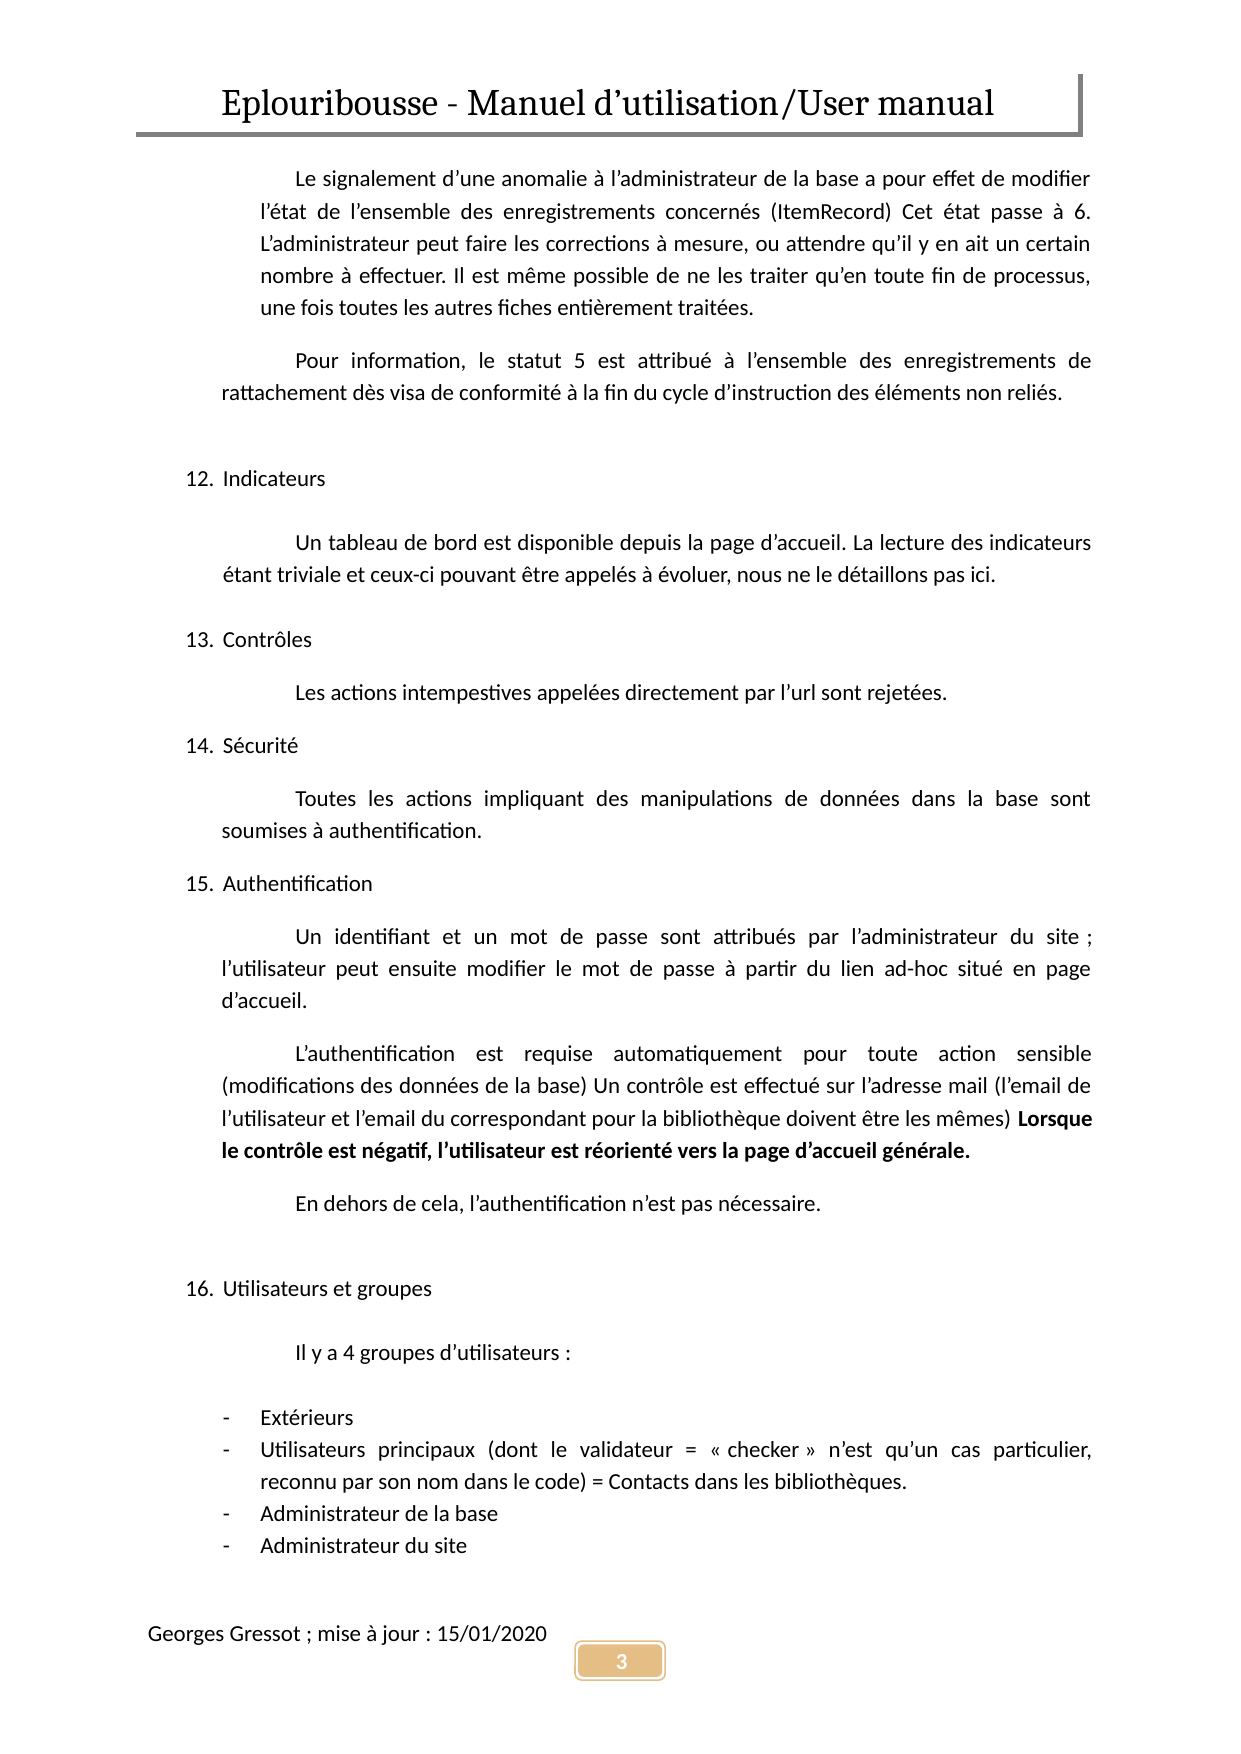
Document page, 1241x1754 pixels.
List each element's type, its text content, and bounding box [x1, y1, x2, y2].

list Authentification [185, 869, 1093, 897]
list Contrôles [185, 625, 1093, 653]
list Sécurité [185, 731, 1093, 759]
list Utilisateurs principaux (dont le validateur = « checker » n’est qu’un cas particulier, reconnu par son nom dans le code) = Contacts dans les bibliothèques. [223, 1435, 1093, 1495]
list Administrateur de la base [223, 1499, 1093, 1527]
list Indicateurs [185, 464, 1093, 492]
text Les actions intempestives appelées directement par l’url sont rejetées. [221, 678, 1093, 706]
list Administrateur du site [223, 1532, 1093, 1560]
text Un identifiant et un mot de passe sont attribués par l’administrateur du site ; l’utilisateur peut ensuite modifier le mot de passe à partir du lien ad-hoc situé en page d’accueil. [221, 922, 1093, 1014]
text Toutes les actions impliquant des manipulations de données dans la base sont soumises à authentification. [221, 784, 1093, 844]
list Le signalement d’une anomalie à l’administrateur de la base a pour effet de modifier l’état de l’ensemble des enregistrements concernés (ItemRecord) Cet état passe à 6. L’administrateur peut faire les corrections à mesure, ou attendre qu’il y en ait un certain nombre à effectuer. Il est même possible de ne les traiter qu’en toute fin de processus, une fois toutes les autres fiches entièrement traitées. [260, 164, 1093, 321]
text Pour information, le statut 5 est attribué à l’ensemble des enregistrements de rattachement dès visa de conformité à la fin du cycle d’instruction des éléments non reliés. [221, 346, 1093, 407]
list Un tableau de bord est disponible depuis la page d’accueil. La lecture des indicateurs étant triviale et ceux-ci pouvant être appelés à évoluer, nous ne le détaillons pas ici. [223, 528, 1093, 588]
list Utilisateurs et groupes [185, 1274, 1093, 1302]
list Il y a 4 groupes d’utilisateurs : [295, 1338, 1093, 1367]
list Extérieurs [223, 1403, 1093, 1431]
text En dehors de cela, l’authentification n’est pas nécessaire. [221, 1189, 1093, 1217]
text L’authentification est requise automatiquement pour toute action sensible (modifications des données de la base) Un contrôle est effectué sur l’adresse mail (l’email de l’utilisateur et l’email du correspondant pour la bibliothèque doivent être les mêmes) Lorsque le contrôle est négatif, l’utilisateur est réorienté vers la page d’accueil générale. [221, 1039, 1093, 1164]
